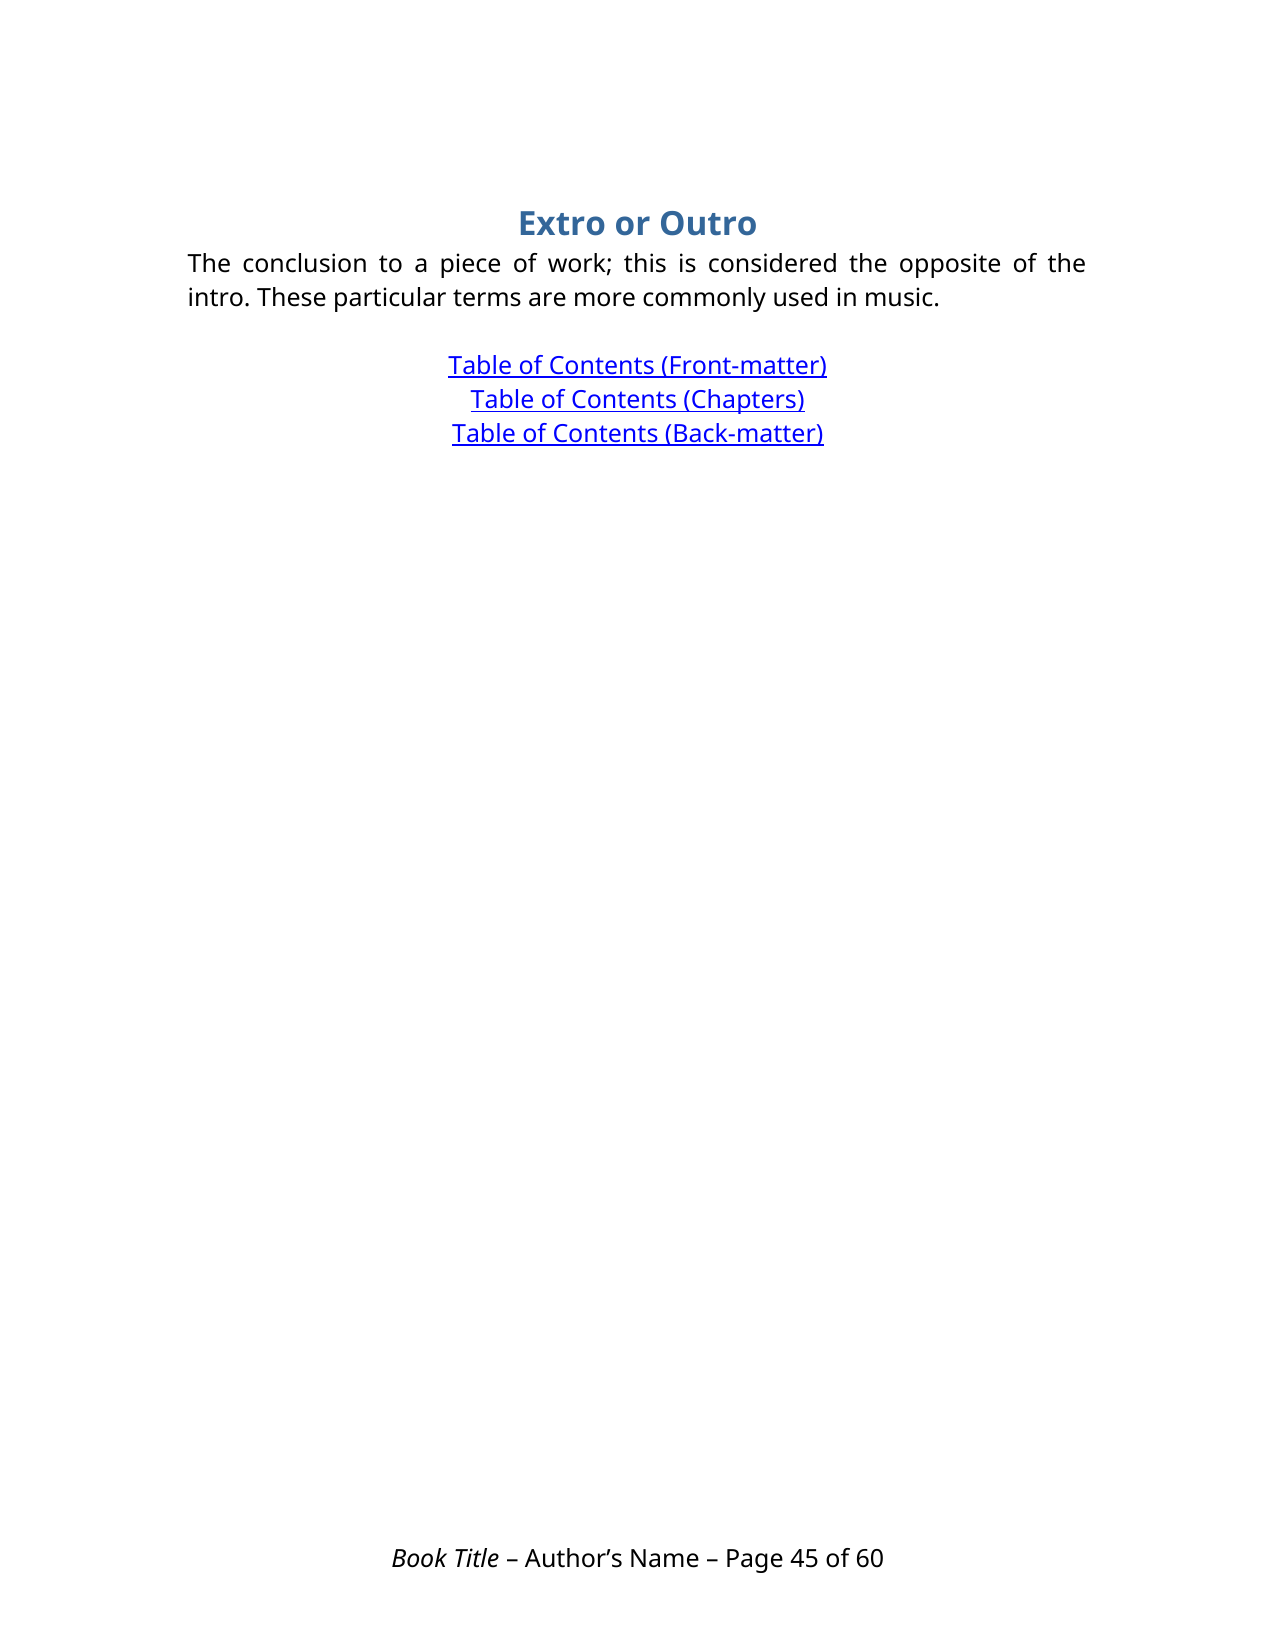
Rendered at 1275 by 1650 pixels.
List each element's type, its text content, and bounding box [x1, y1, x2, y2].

text Table of Contents (Back-matter) [187, 416, 1087, 450]
subtitle Extro or Outro [187, 200, 1087, 245]
text Table of Contents (Chapters) [187, 382, 1087, 416]
text Table of Contents (Front-matter) [187, 348, 1087, 382]
text The conclusion to a piece of work; this is considered the opposite of the intro. These particular terms are more commonly used in music. [187, 245, 1087, 313]
